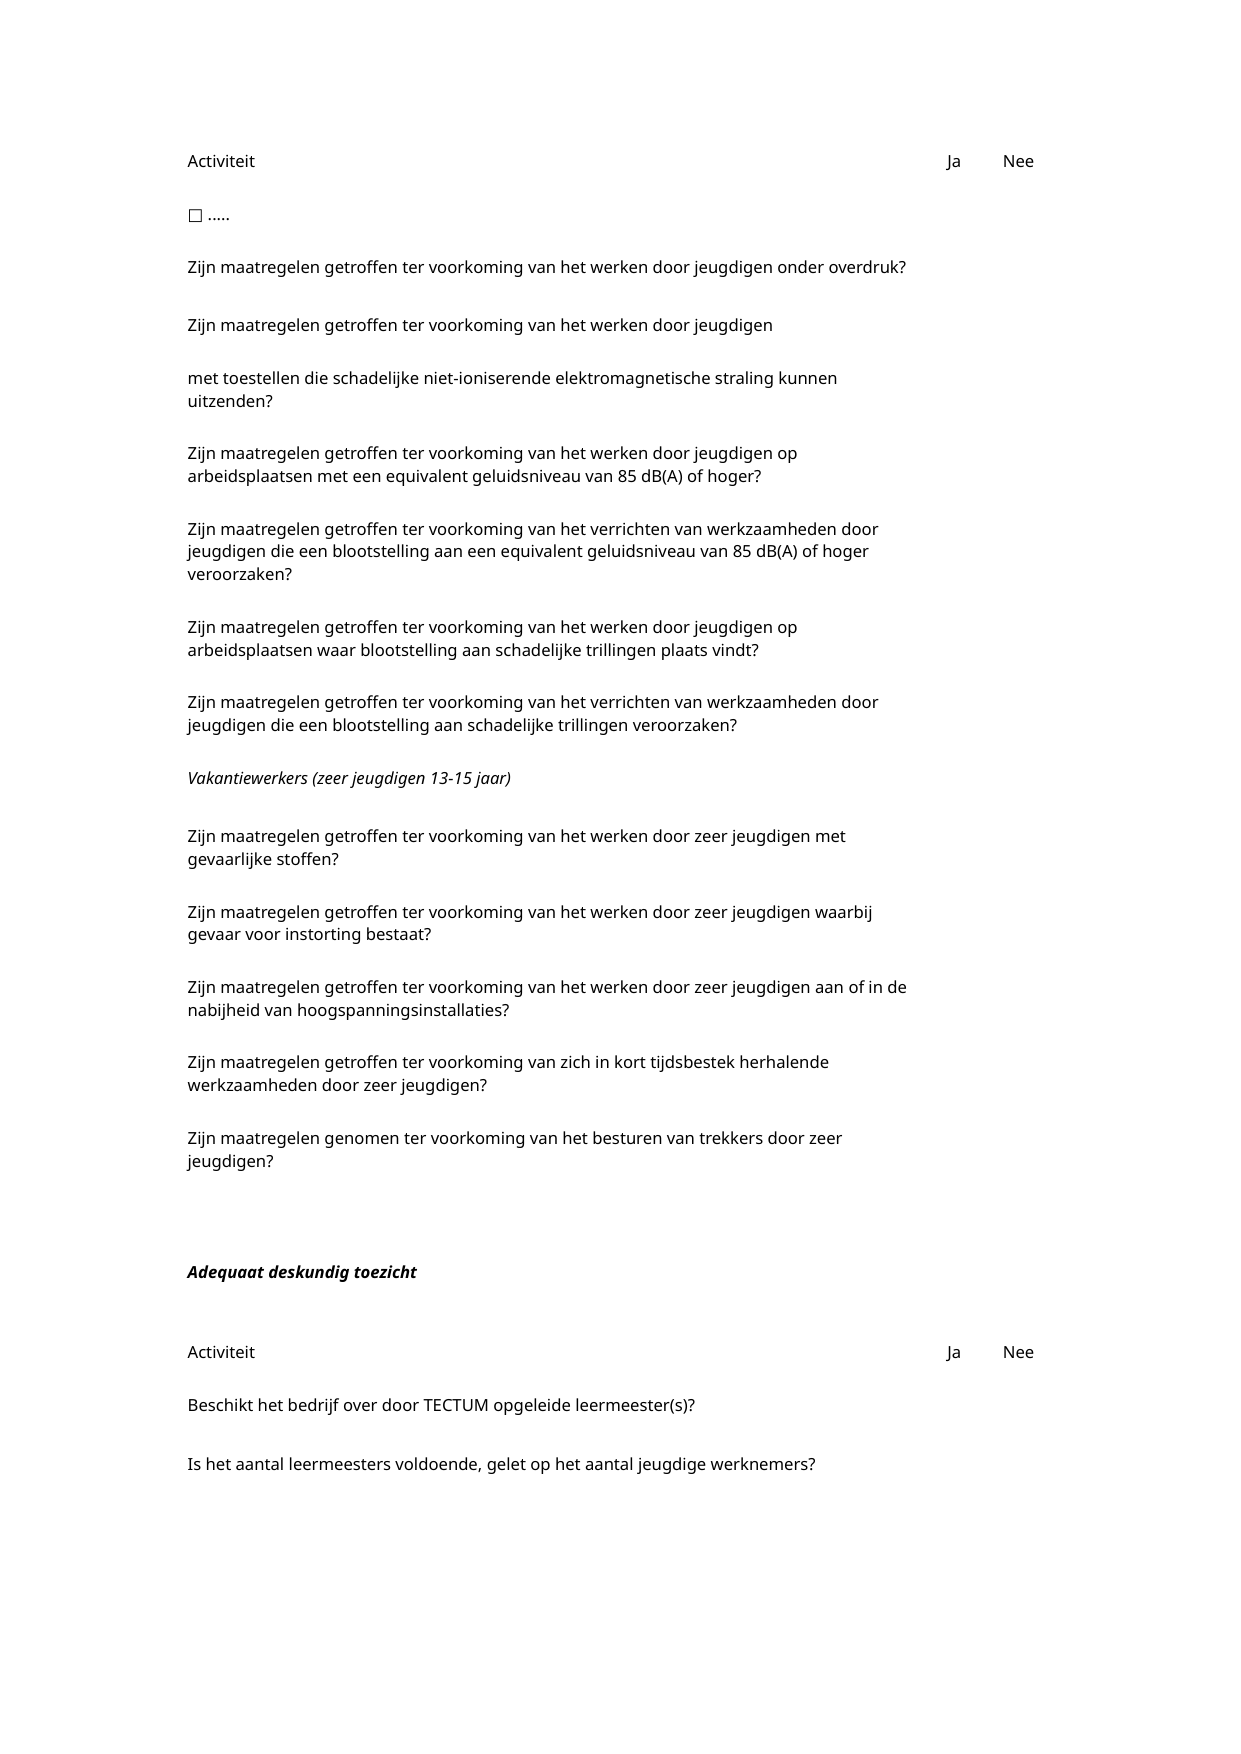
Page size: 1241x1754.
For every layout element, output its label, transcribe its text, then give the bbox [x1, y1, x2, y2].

table_cell [924, 518, 984, 616]
table_cell [984, 616, 1053, 691]
table_cell Zijn maatregelen genomen ter voorkoming van het besturen van trekkers door zeer jeugdigen? [188, 1126, 924, 1202]
table_cell [924, 255, 984, 314]
table_header Activiteit [188, 150, 924, 203]
table_cell Zijn maatregelen getroffen ter voorkoming van het werken door jeugdigen op arbeidsplaatsen waar blootstelling aan schadelijke trillingen plaats vindt? [188, 616, 924, 691]
text Adequaat deskundig toezicht [187, 1260, 1053, 1283]
table_cell [924, 825, 984, 900]
table_cell [924, 1394, 984, 1452]
table_cell [924, 1452, 984, 1511]
table_cell Zijn maatregelen getroffen ter voorkoming van het werken door zeer jeugdigen aan of in de nabijheid van hoogspanningsinstallaties? [188, 976, 924, 1051]
table_cell [984, 518, 1053, 616]
table_cell Zijn maatregelen getroffen ter voorkoming van het werken door zeer jeugdigen met gevaarlijke stoffen? [188, 825, 924, 900]
table_cell Zijn maatregelen getroffen ter voorkoming van het verrichten van werkzaamheden door jeugdigen die een blootstelling aan een equivalent geluidsniveau van 85 dB(A) of hoger veroorzaken? [188, 518, 924, 616]
table_cell Zijn maatregelen getroffen ter voorkoming van zich in kort tijdsbestek herhalende werkzaamheden door zeer jeugdigen? [188, 1051, 924, 1126]
table_cell [924, 1051, 984, 1126]
table_cell [924, 766, 984, 825]
table_cell [984, 442, 1053, 517]
table_cell □ ..... [188, 203, 924, 255]
table_header Ja [924, 1341, 984, 1394]
table_cell [924, 691, 984, 766]
table_cell Zijn maatregelen getroffen ter voorkoming van het verrichten van werkzaamheden door jeugdigen die een blootstelling aan schadelijke trillingen veroorzaken? [188, 691, 924, 766]
table_cell Zijn maatregelen getroffen ter voorkoming van het werken door zeer jeugdigen waarbij gevaar voor instorting bestaat? [188, 900, 924, 976]
table_cell [984, 255, 1053, 314]
table_header Nee [984, 150, 1053, 203]
table_cell [984, 203, 1053, 255]
table_cell Beschikt het bedrijf over door TECTUM opgeleide leermeester(s)? [188, 1394, 924, 1452]
table_cell [924, 1126, 984, 1202]
table_cell [984, 900, 1053, 976]
table_cell [984, 1051, 1053, 1126]
table_header Nee [984, 1341, 1053, 1394]
table_header Activiteit [188, 1341, 924, 1394]
table_cell Zijn maatregelen getroffen ter voorkoming van het werken door jeugdigen op arbeidsplaatsen met een equivalent geluidsniveau van 85 dB(A) of hoger? [188, 442, 924, 517]
table_cell Zijn maatregelen getroffen ter voorkoming van het werken door jeugdigen onder overdruk? [188, 255, 924, 314]
table_cell [984, 766, 1053, 825]
table_cell [924, 616, 984, 691]
table_cell [924, 314, 984, 442]
table_cell [924, 976, 984, 1051]
table_cell [924, 203, 984, 255]
table_cell [984, 976, 1053, 1051]
table_cell [984, 1394, 1053, 1452]
table_cell [984, 314, 1053, 442]
table_cell [984, 1452, 1053, 1511]
table_cell [984, 1126, 1053, 1202]
table_header Ja [924, 150, 984, 203]
table_cell [984, 825, 1053, 900]
table_cell [984, 691, 1053, 766]
table_cell Zijn maatregelen getroffen ter voorkoming van het werken door jeugdigen met toestellen die schadelijke niet-ioniserende elektromagnetische straling kunnen uitzenden? [188, 314, 924, 442]
table_cell Vakantiewerkers (zeer jeugdigen 13-15 jaar) [188, 766, 924, 825]
table_cell Is het aantal leermeesters voldoende, gelet op het aantal jeugdige werknemers? [188, 1452, 924, 1511]
table_cell [924, 442, 984, 517]
table_cell [924, 900, 984, 976]
